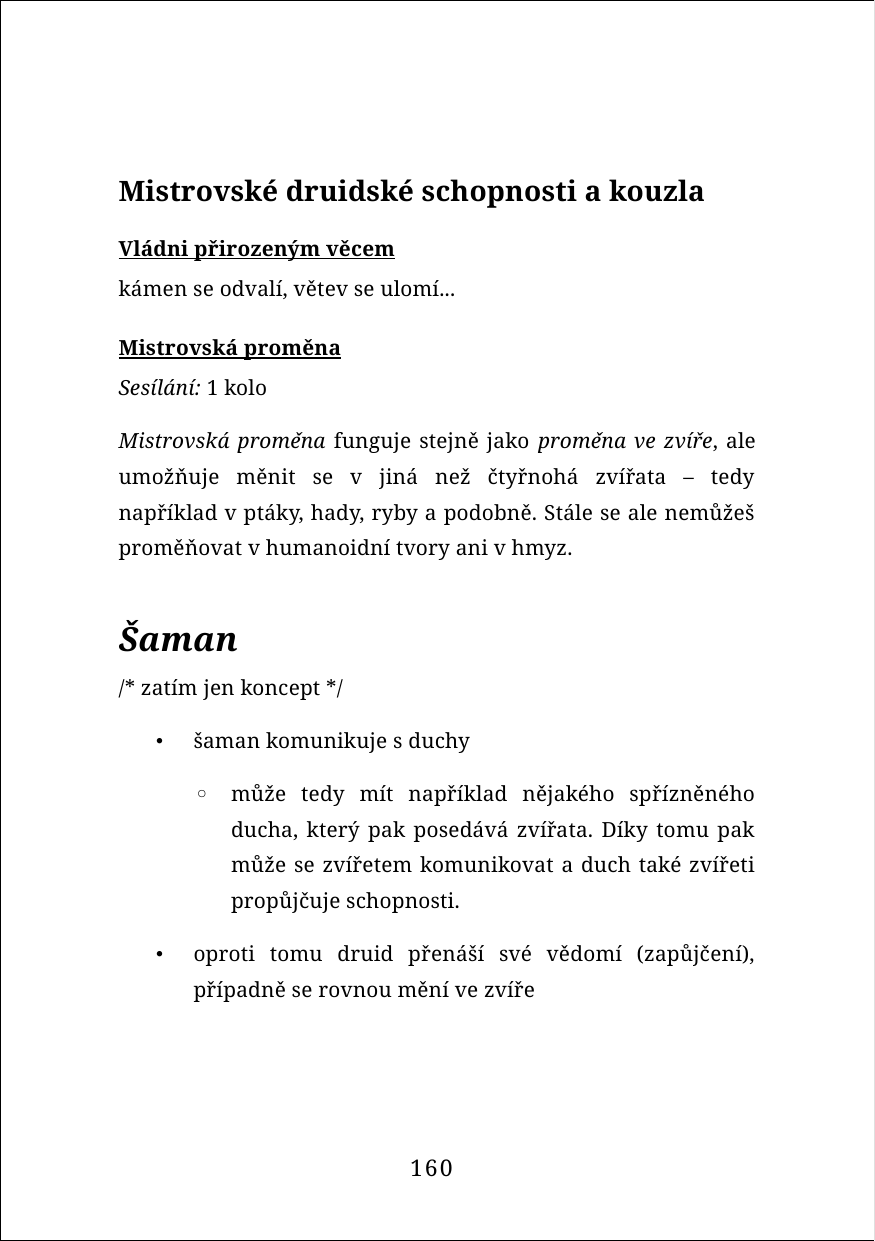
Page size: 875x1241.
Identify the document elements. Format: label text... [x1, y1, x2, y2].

list může tedy mít například nějakého spřízněného ducha, který pak posedává zvířata. Díky tomu pak může se zvířetem komunikovat a duch také zvířeti propůjčuje schopnosti. [193, 779, 756, 914]
list šaman komunikuje s duchy [156, 726, 756, 755]
list oproti tomu druid přenáší své vědomí (zapůjčení), případně se rovnou mění ve zvíře [156, 939, 756, 1003]
text /* zatím jen koncept */ [118, 673, 756, 702]
subtitle Vládni přirozeným věcem [118, 234, 756, 262]
text kámen se odvalí, větev se ulomí... [118, 274, 756, 302]
subtitle Mistrovská proměna [118, 333, 756, 362]
text Mistrovská proměna funguje stejně jako proměna ve zvíře, ale umožňuje měnit se v jiná než čtyřnohá zvířata – tedy například v ptáky, hady, ryby a podobně. Stále se ale nemůžeš proměňovat v humanoidní tvory ani v hmyz. [118, 427, 756, 562]
subtitle Šaman [118, 616, 756, 661]
text Sesílání: 1 kolo [118, 373, 756, 402]
subtitle Mistrovské druidské schopnosti a kouzla [118, 172, 756, 210]
